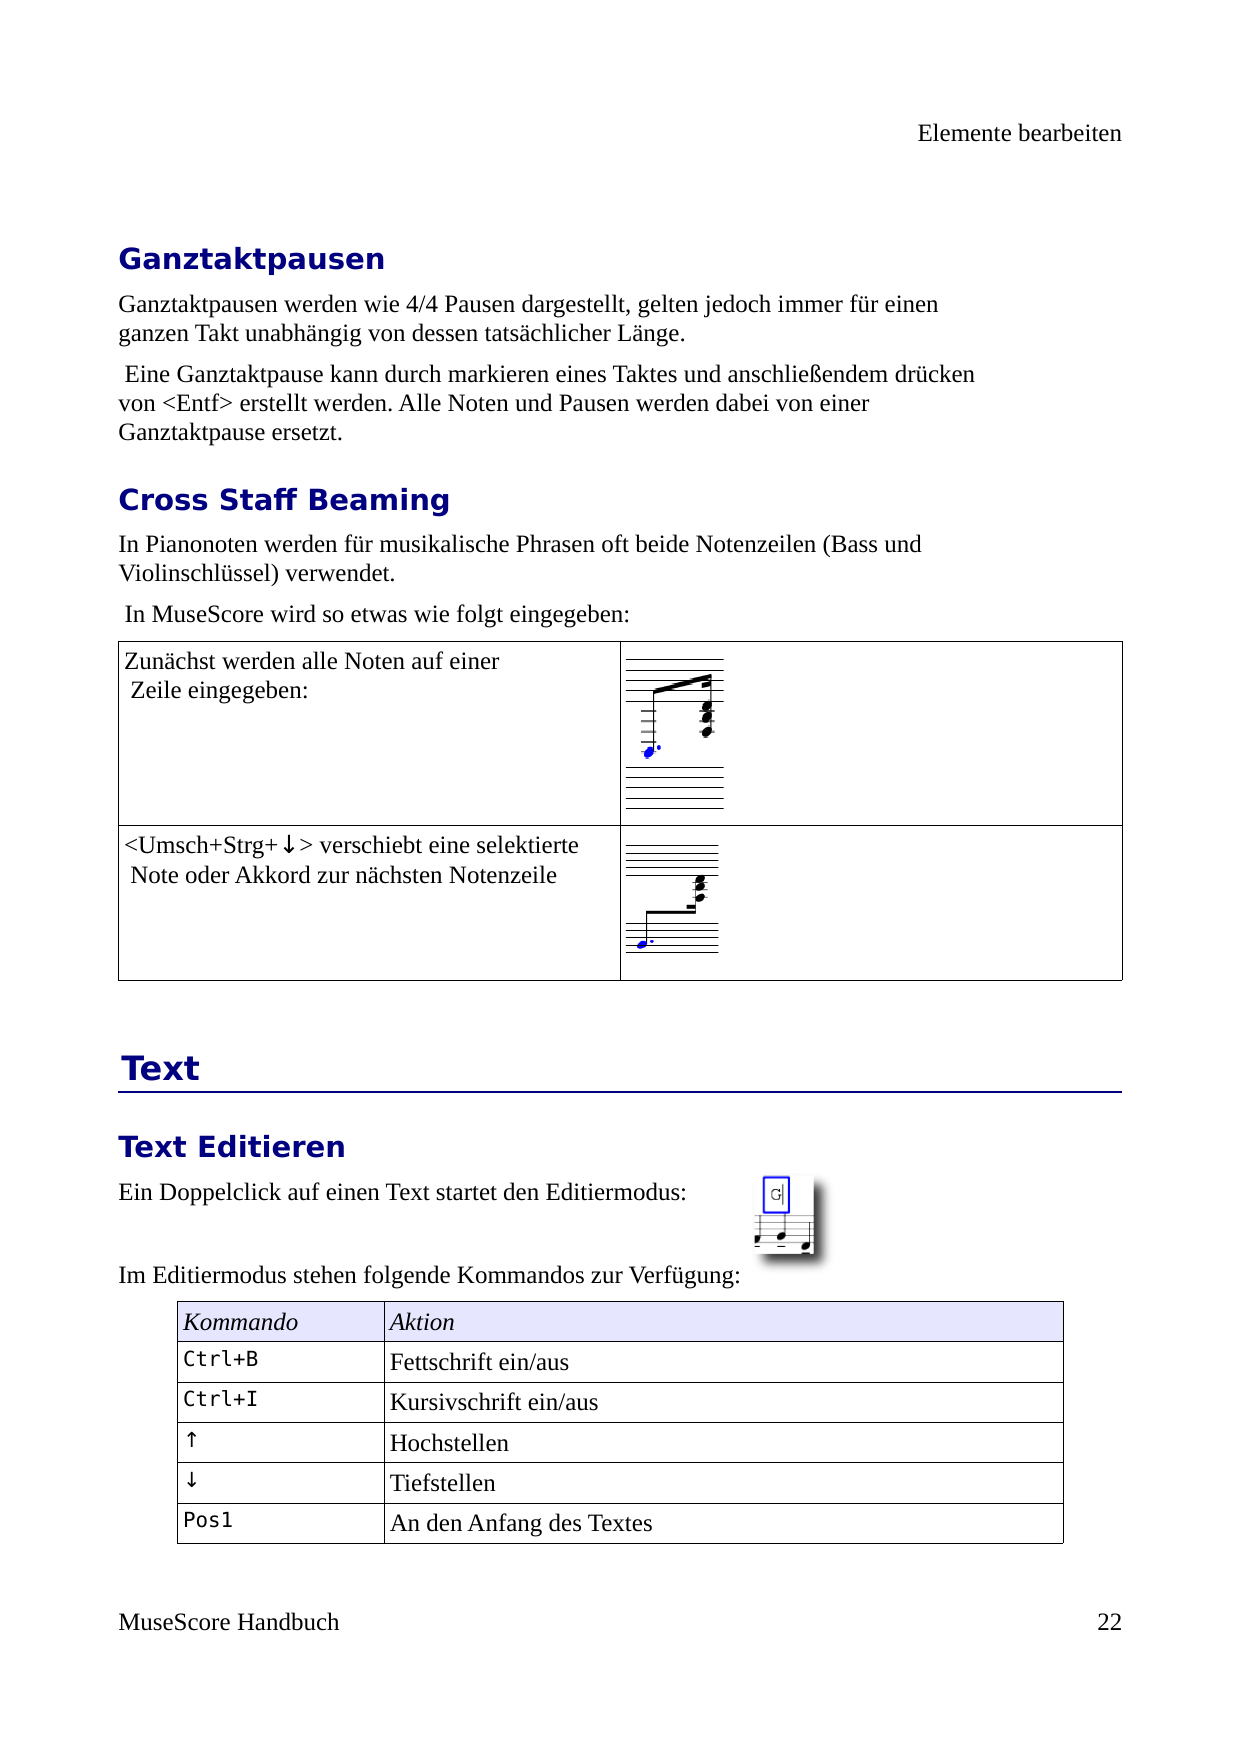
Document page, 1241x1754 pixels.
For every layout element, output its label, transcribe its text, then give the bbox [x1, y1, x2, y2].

text Im Editiermodus stehen folgende Kommandos zur Verfügung: [118, 1260, 1004, 1288]
text [839, 1177, 1004, 1206]
picture [625, 830, 719, 970]
text Ganztaktpausen werden wie 4/4 Pausen dargestellt, gelten jedoch immer für einen ganzen Takt unabhängig von dessen tatsächlicher Länge. [118, 289, 1004, 347]
table_cell [621, 826, 1122, 980]
table_header Aktion [385, 1302, 1063, 1341]
subtitle Text Editieren [118, 1131, 1122, 1165]
table_cell ↓ [178, 1463, 384, 1502]
table_header Kommando [178, 1302, 384, 1341]
picture [747, 1168, 839, 1279]
table_cell Kursivschrift ein/aus [385, 1383, 1063, 1422]
table_header [621, 642, 1122, 824]
picture [625, 646, 724, 820]
subtitle Ganztaktpausen [118, 243, 1122, 277]
text In Pianonoten werden für musikalische Phrasen oft beide Notenzeilen (Bass und Violinschlüssel) verwendet. [118, 529, 1004, 587]
text Ein Doppelclick auf einen Text startet den Editiermodus: [118, 1177, 747, 1206]
table_cell Fettschrift ein/aus [385, 1342, 1063, 1382]
subtitle Text [118, 1046, 1122, 1091]
subtitle Cross Staff Beaming [118, 483, 1122, 517]
table_cell ↑ [178, 1423, 384, 1462]
table_cell Hochstellen [385, 1423, 1063, 1462]
table_cell Ctrl+B [178, 1342, 384, 1382]
table_cell Tiefstellen [385, 1463, 1063, 1502]
table_cell Ctrl+I [178, 1383, 384, 1422]
table_cell <Umsch+Strg+↓> verschiebt eine selektierte Note oder Akkord zur nächsten Notenzeile [119, 826, 620, 980]
text In MuseScore wird so etwas wie folgt eingegeben: [118, 599, 1004, 628]
table_cell Pos1 [178, 1504, 384, 1543]
table_cell An den Anfang des Textes [385, 1504, 1063, 1543]
text Eine Ganztaktpause kann durch markieren eines Taktes und anschließendem drücken von <Entf> erstellt werden. Alle Noten und Pausen werden dabei von einer Ganztaktpause ersetzt. [118, 359, 1004, 445]
table_header Zunächst werden alle Noten auf einer Zeile eingegeben: [119, 642, 620, 824]
